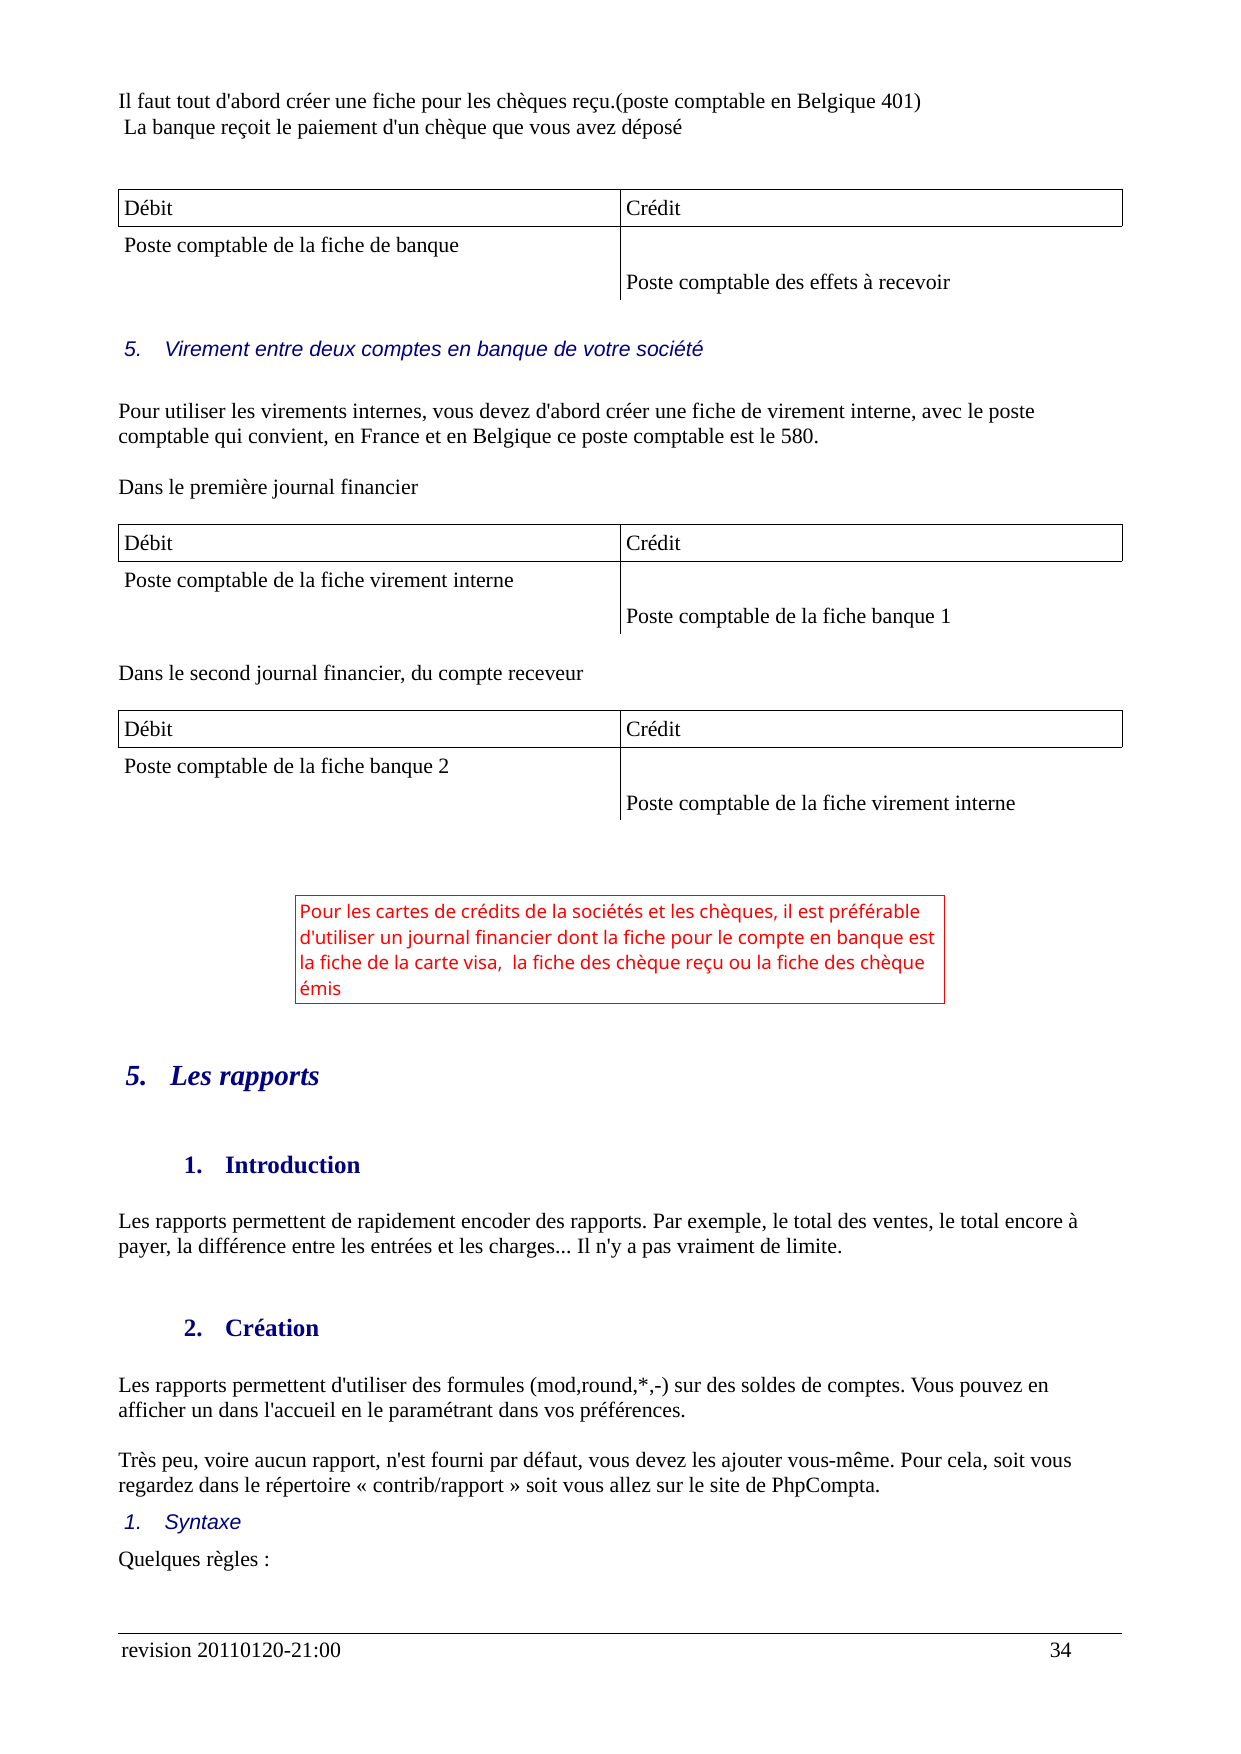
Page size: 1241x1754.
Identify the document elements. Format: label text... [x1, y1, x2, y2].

table_cell Poste comptable de la fiche virement interne [118, 562, 620, 598]
table_header Crédit [621, 711, 1122, 747]
table_cell [621, 562, 1122, 598]
table_cell [118, 263, 620, 300]
text Dans le première journal financier [118, 474, 1122, 499]
table_header Débit [119, 525, 620, 561]
subtitle Les rapports [118, 1058, 1122, 1091]
table_cell [621, 227, 1122, 263]
table_cell Poste comptable de la fiche banque 2 [118, 748, 620, 784]
subtitle Introduction [177, 1150, 1122, 1179]
text La banque reçoit le paiement d'un chèque que vous avez déposé [118, 114, 1122, 139]
text Pour utiliser les virements internes, vous devez d'abord créer une fiche de virement interne, avec le poste comptable qui convient, en France et en Belgique ce poste comptable est le 580. [118, 398, 1122, 448]
text Pour les cartes de crédits de la sociétés et les chèques, il est préférable d'utiliser un journal financier dont la fiche pour le compte en banque est la fiche de la carte visa, la fiche des chèque reçu ou la fiche des chèque émis [296, 896, 944, 1003]
table_cell [118, 598, 620, 634]
table_cell [621, 748, 1122, 784]
table_cell Poste comptable de la fiche de banque [118, 227, 620, 263]
text Les rapports permettent d'utiliser des formules (mod,round,*,-) sur des soldes de comptes. Vous pouvez en afficher un dans l'accueil en le paramétrant dans vos préférences. [118, 1372, 1122, 1422]
subtitle Création [177, 1313, 1122, 1342]
table_cell [118, 784, 620, 820]
table_cell Poste comptable de la fiche banque 1 [621, 598, 1122, 634]
text Quelques règles : [118, 1546, 1122, 1571]
subtitle Syntaxe [118, 1509, 1122, 1534]
subtitle Virement entre deux comptes en banque de votre société [118, 337, 1122, 361]
text Il faut tout d'abord créer une fiche pour les chèques reçu.(poste comptable en Belgique 401) [118, 88, 1122, 114]
text Très peu, voire aucun rapport, n'est fourni par défaut, vous devez les ajouter vous-même. Pour cela, soit vous regardez dans le répertoire « contrib/rapport » soit vous allez sur le site de PhpCompta. [118, 1447, 1122, 1498]
table_header Débit [119, 190, 620, 226]
table_header Crédit [621, 525, 1122, 561]
table_cell Poste comptable de la fiche virement interne [621, 784, 1122, 820]
table_cell Poste comptable des effets à recevoir [621, 263, 1122, 300]
table_header Débit [119, 711, 620, 747]
text Les rapports permettent de rapidement encoder des rapports. Par exemple, le total des ventes, le total encore à payer, la différence entre les entrées et les charges... Il n'y a pas vraiment de limite. [118, 1208, 1122, 1259]
table_header Crédit [621, 190, 1122, 226]
text Dans le second journal financier, du compte receveur [118, 660, 1122, 685]
